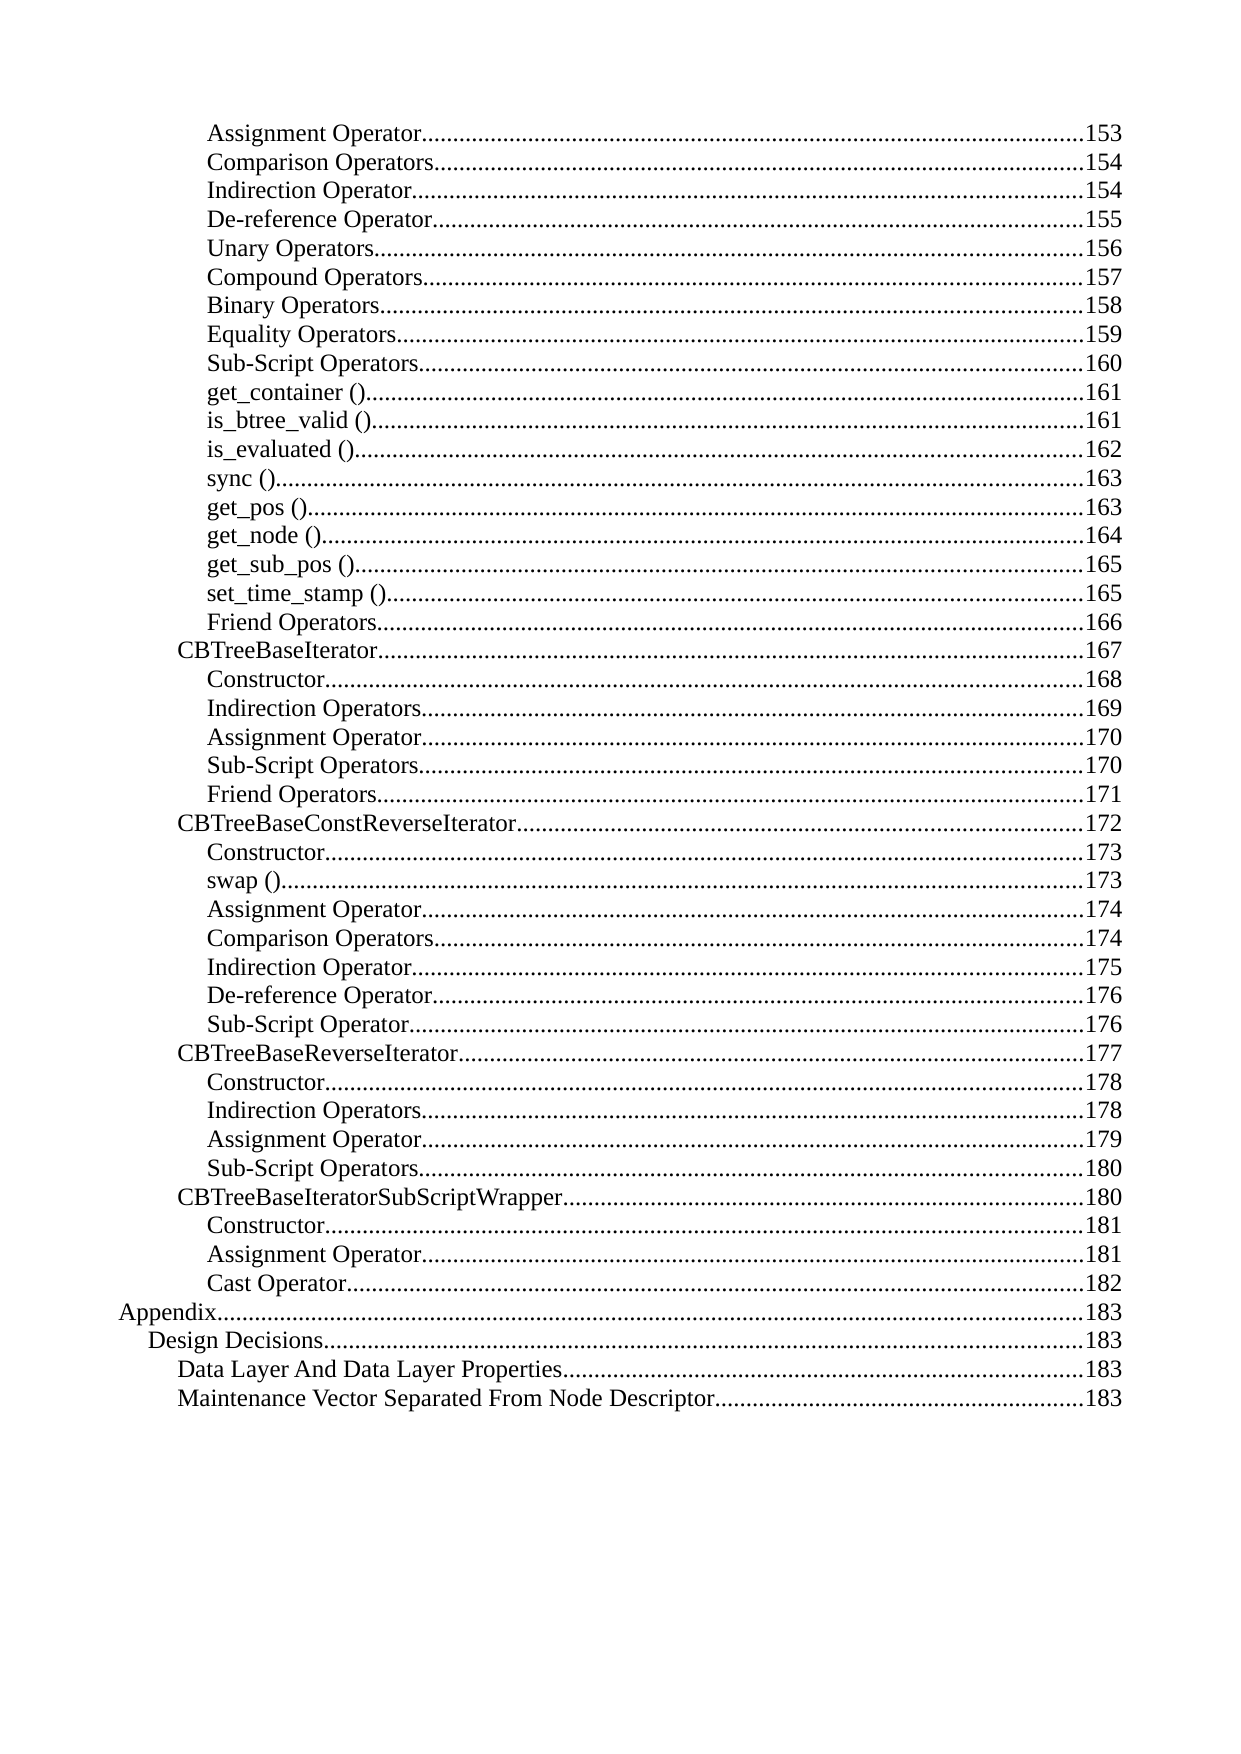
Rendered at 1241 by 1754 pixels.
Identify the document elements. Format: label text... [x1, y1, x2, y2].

text Assignment Operator 170 [207, 722, 1122, 751]
text Comparison Operators 154 [207, 147, 1122, 176]
text set_time_stamp () 165 [207, 578, 1122, 607]
text CBTreeBaseIterator 167 [177, 636, 1122, 664]
text Assignment Operator 153 [207, 118, 1122, 147]
text is_evaluated () 162 [207, 434, 1122, 463]
text CBTreeBaseIteratorSubScriptWrapper 180 [177, 1182, 1122, 1211]
text Sub-Script Operator 176 [207, 1009, 1122, 1038]
text Indirection Operator 175 [207, 952, 1122, 981]
text Friend Operators 166 [207, 607, 1122, 636]
text Design Decisions 183 [148, 1326, 1122, 1354]
text Constructor 178 [207, 1067, 1122, 1096]
text Equality Operators 159 [207, 319, 1122, 348]
text CBTreeBaseConstReverseIterator 172 [177, 808, 1122, 837]
text Assignment Operator 179 [207, 1124, 1122, 1153]
text sync () 163 [207, 463, 1122, 492]
text Binary Operators 158 [207, 291, 1122, 319]
text CBTreeBaseReverseIterator 177 [177, 1038, 1122, 1067]
text get_pos () 163 [207, 492, 1122, 521]
text is_btree_valid () 161 [207, 406, 1122, 434]
text get_sub_pos () 165 [207, 549, 1122, 578]
text Indirection Operators 169 [207, 693, 1122, 722]
text Constructor 173 [207, 837, 1122, 866]
text Assignment Operator 181 [207, 1239, 1122, 1268]
text Unary Operators 156 [207, 233, 1122, 262]
text Compound Operators 157 [207, 262, 1122, 291]
text Indirection Operators 178 [207, 1096, 1122, 1124]
text Sub-Script Operators 160 [207, 348, 1122, 377]
text get_container () 161 [207, 377, 1122, 406]
text Constructor 181 [207, 1211, 1122, 1239]
text Appendix 183 [118, 1297, 1122, 1326]
text De-reference Operator 155 [207, 204, 1122, 233]
text Sub-Script Operators 180 [207, 1153, 1122, 1182]
text Sub-Script Operators 170 [207, 751, 1122, 779]
text Maintenance Vector Separated From Node Descriptor 183 [177, 1383, 1122, 1412]
text Comparison Operators 174 [207, 923, 1122, 952]
text get_node () 164 [207, 521, 1122, 549]
text swap () 173 [207, 866, 1122, 894]
text De-reference Operator 176 [207, 981, 1122, 1009]
text Data Layer And Data Layer Properties 183 [177, 1354, 1122, 1383]
text Friend Operators 171 [207, 779, 1122, 808]
text Assignment Operator 174 [207, 894, 1122, 923]
text Cast Operator 182 [207, 1268, 1122, 1297]
text Indirection Operator 154 [207, 176, 1122, 204]
text Constructor 168 [207, 664, 1122, 693]
